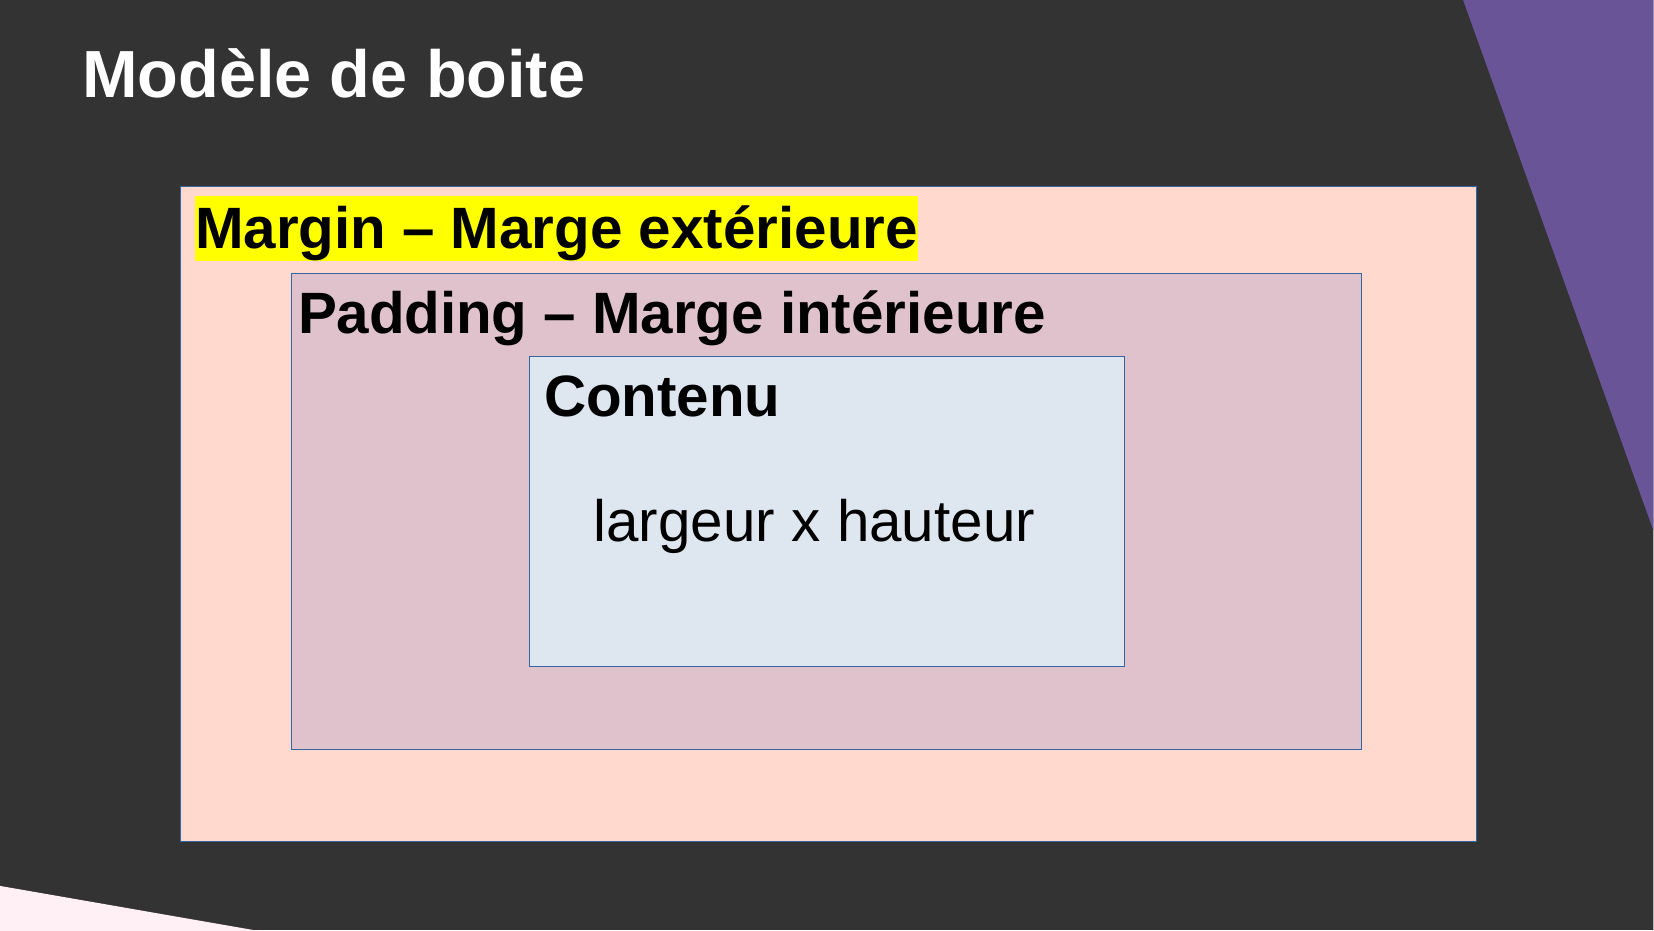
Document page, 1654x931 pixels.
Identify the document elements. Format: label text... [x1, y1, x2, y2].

text_box [0, 885, 260, 931]
text_box Margin – Marge extérieure [180, 188, 1173, 268]
title Modèle de boite [82, 37, 1571, 112]
text_box largeur x hauteur [578, 481, 1075, 562]
text_box Contenu [529, 356, 1512, 437]
text_box [1463, 0, 1654, 533]
text_box Padding – Marge intérieure [283, 273, 1276, 354]
text_box [180, 186, 1477, 842]
